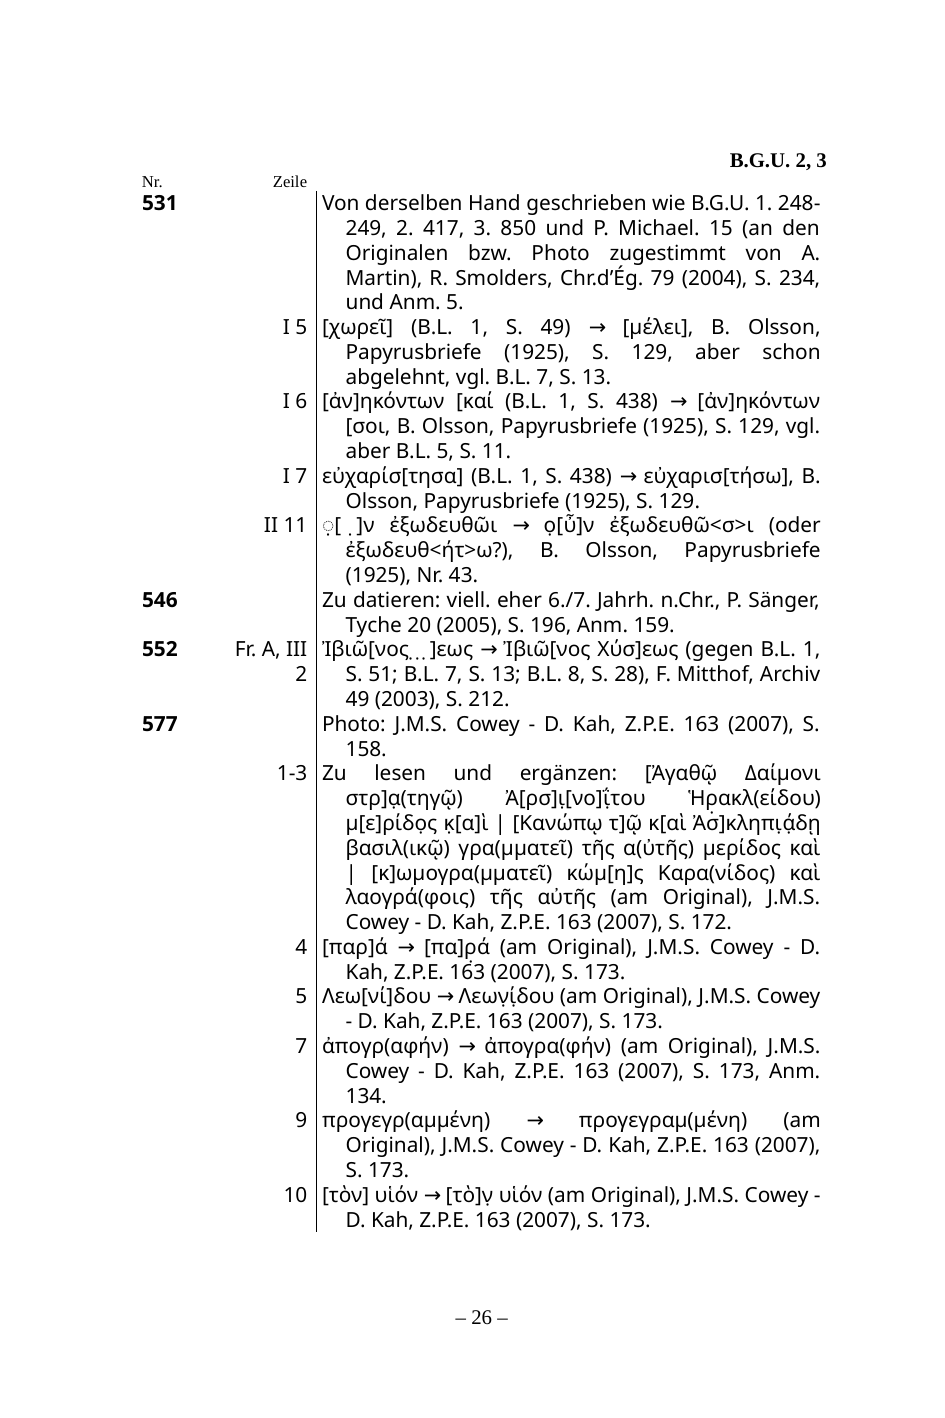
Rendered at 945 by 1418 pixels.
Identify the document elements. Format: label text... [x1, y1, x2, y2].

table_cell ἀπογρ(αφήν) → ἀπογρα(φήν) (am Original), J.M.S. Cowey - D. Kah, Z.P.E. 163 (2007), S. 173, Anm. 134. [317, 1034, 827, 1108]
table_cell I 7 [224, 464, 316, 513]
table_cell I 6 [224, 389, 316, 463]
table_cell 7 [224, 1034, 316, 1108]
table_cell 531 [136, 191, 316, 315]
table_cell [136, 513, 224, 587]
table_cell [136, 984, 224, 1034]
table_cell [ἀν]ηκόντων [καί (B.L. 1, S. 438) → [ἀν]ηκόντων [σοι, B. Olsson, Papyrusbriefe (1925), S. 129, vgl. aber B.L. 5, S. 11. [317, 389, 827, 463]
table_cell [παρ]ά → [πα]ρ̣ά (am Original), J.M.S. Cowey - D. Kah, Z.P.E. 163 (2007), S. 173. [317, 935, 827, 984]
table_cell εὐχαρίσ[τησα] (B.L. 1, S. 438) → εὐχαρισ[τήσω], B. Olsson, Papyrusbriefe (1925), S. 129. [317, 464, 827, 513]
table_cell προγεγρ(αμμένη) → προγεγραμ(μένη) (am Original), J.M.S. Cowey - D. Kah, Z.P.E. 163 (2007), S. 173. [317, 1108, 827, 1182]
table_cell II 11 [224, 513, 316, 587]
table_cell 5 [224, 984, 316, 1034]
table_cell I 5 [224, 315, 316, 389]
table_cell 1-3 [224, 761, 316, 934]
table_cell [136, 1034, 224, 1108]
table_cell 577 [136, 711, 316, 761]
table_cell [136, 1108, 224, 1182]
table_cell [136, 389, 224, 463]
table_cell [136, 464, 224, 513]
table_cell 552 [136, 637, 224, 711]
table_cell Zu datieren: viell. eher 6./7. Jahrh. n.Chr., P. Sänger, Tyche 20 (2005), S. 196, Anm. 159. [317, 588, 827, 637]
table_cell [τὸν] υἱόν → [τὸ]ν̣ υἱόν (am Original), J.M.S. Cowey - D. Kah, Z.P.E. 163 (2007), S. 173. [317, 1183, 827, 1232]
table_cell Von derselben Hand geschrieben wie B.G.U. 1. 248-249, 2. 417, 3. 850 und P. Michael. 15 (an den Originalen bzw. Photo zugestimmt von A. Martin), R. Smolders, Chr.d’Ég. 79 (2004), S. 234, und Anm. 5. [317, 191, 827, 315]
table_cell [136, 935, 224, 984]
table_cell [136, 315, 224, 389]
table_cell [136, 761, 224, 934]
table_cell Zu lesen und ergänzen: [Ἀγαθῷ Δαίμονι στρ]α̣(τηγῷ) Ἀ[ρσ]ι̣[νο]ΐ̣του Ἡρ̣ακλ(είδου) μ[ε]ρίδο̣ς κ̣[α]ὶ | [Κανώπῳ τ]ῷ κ[αὶ Ἀσ]κληπι̣ά̣δῃ βασιλ(ικῷ) γρα(μματεῖ) τῆς α(ὐτῆς) μερίδος καὶ | [κ]ωμογρα(μματεῖ) κώμ[η]ς Καρα(νίδος) καὶ λαογρά(φοις) τῆς αὐτῆς (am Original), J.M.S. Cowey - D. Kah, Z.P.E. 163 (2007), S. 172. [317, 761, 827, 934]
table_cell Λεω[νί]δου → Λεων̣ί̣δου (am Original), J.M.S. Cowey - D. Kah, Z.P.E. 163 (2007), S. 173. [317, 984, 827, 1034]
table_cell [136, 1183, 224, 1232]
table_cell 9 [224, 1108, 316, 1182]
table_cell Ἰβιῶ[νος ̣ ̣ ̣]εως → Ἰβιῶ[νος Χύσ]εως (gegen B.L. 1, S. 51; B.L. 7, S. 13; B.L. 8, S. 28), F. Mitthof, Archiv 49 (2003), S. 212. [317, 637, 827, 711]
table_cell 4 [224, 935, 316, 984]
table_cell 546 [136, 588, 316, 637]
table_cell Photo: J.M.S. Cowey - D. Kah, Z.P.E. 163 (2007), S. 158. [317, 711, 827, 761]
table_cell ̣[ ̣]ν ἐξωδευθῶι → ο̣[ὖ]ν ἐξωδευθῶ<σ>ι (oder ἐξωδευθ<ήτ>ω?), B. Olsson, Papyrusbriefe (1925), Nr. 43. [317, 513, 827, 587]
table_cell 10 [224, 1183, 316, 1232]
table_cell [χωρεῖ] (B.L. 1, S. 49) → [μέλει], B. Olsson, Papyrusbriefe (1925), S. 129, aber schon abgelehnt, vgl. B.L. 7, S. 13. [317, 315, 827, 389]
table_cell Fr. A, III 2 [224, 637, 316, 711]
